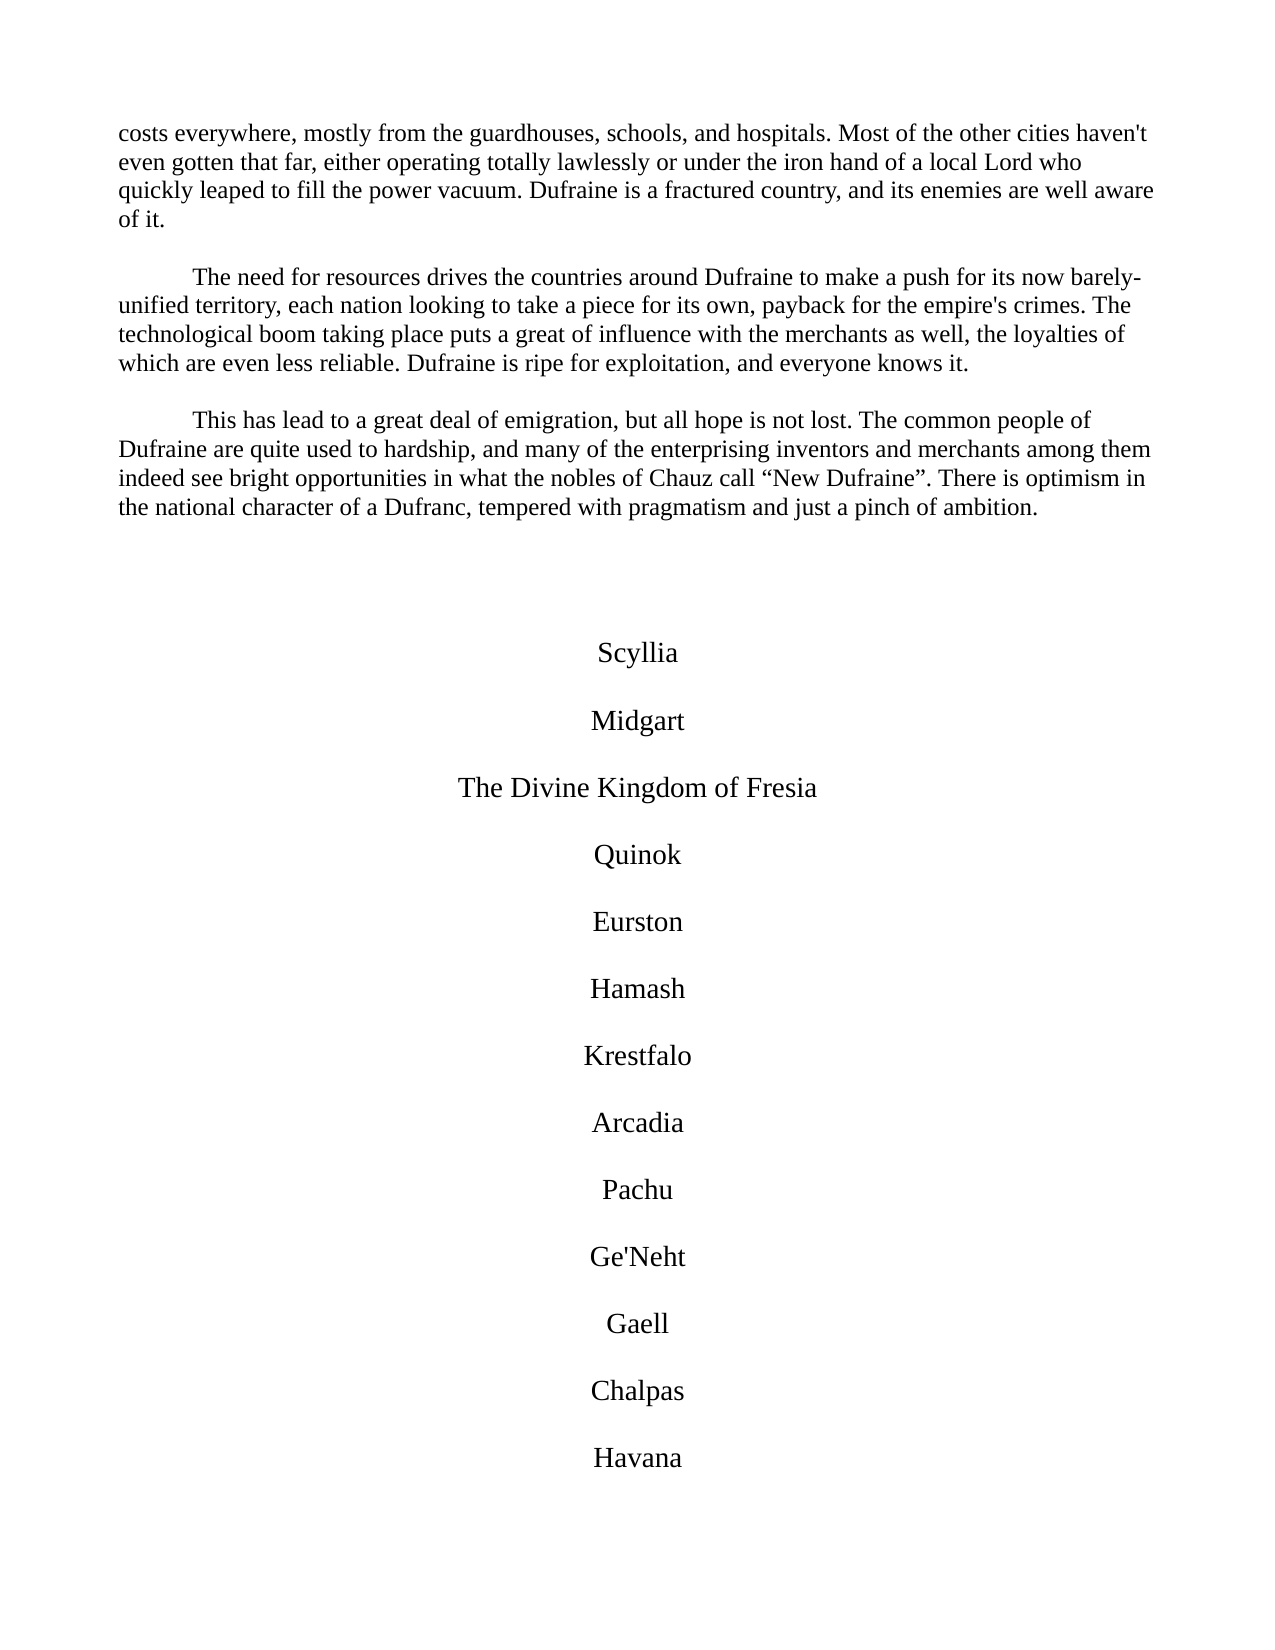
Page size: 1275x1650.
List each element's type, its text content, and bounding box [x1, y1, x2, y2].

text Hamash [118, 971, 1157, 1004]
text costs everywhere, mostly from the guardhouses, schools, and hospitals. Most of the other cities haven't even gotten that far, either operating totally lawlessly or under the iron hand of a local Lord who quickly leaped to fill the power vacuum. Dufraine is a fractured country, and its enemies are well aware of it. [118, 118, 1157, 233]
text Midgart [118, 703, 1157, 736]
text Eurston [118, 904, 1157, 937]
text Ge'Neht [118, 1239, 1157, 1273]
text The need for resources drives the countries around Dufraine to make a push for its now barely-unified territory, each nation looking to take a piece for its own, payback for the empire's crimes. The technological boom taking place puts a great of influence with the merchants as well, the loyalties of which are even less reliable. Dufraine is ripe for exploitation, and everyone knows it. [118, 262, 1157, 377]
text Quinok [118, 837, 1157, 870]
text Gaell [118, 1306, 1157, 1340]
text The Divine Kingdom of Fresia [118, 770, 1157, 803]
text Havana [118, 1441, 1157, 1474]
text This has lead to a great deal of emigration, but all hope is not lost. The common people of Dufraine are quite used to hardship, and many of the enterprising inventors and merchants among them indeed see bright opportunities in what the nobles of Chauz call “New Dufraine”. There is optimism in the national character of a Dufranc, tempered with pragmatism and just a pinch of ambition. [118, 406, 1157, 521]
text Arcadia [118, 1105, 1157, 1139]
text Scyllia [118, 636, 1157, 669]
text Pachu [118, 1172, 1157, 1206]
text Krestfalo [118, 1038, 1157, 1072]
text Chalpas [118, 1373, 1157, 1407]
